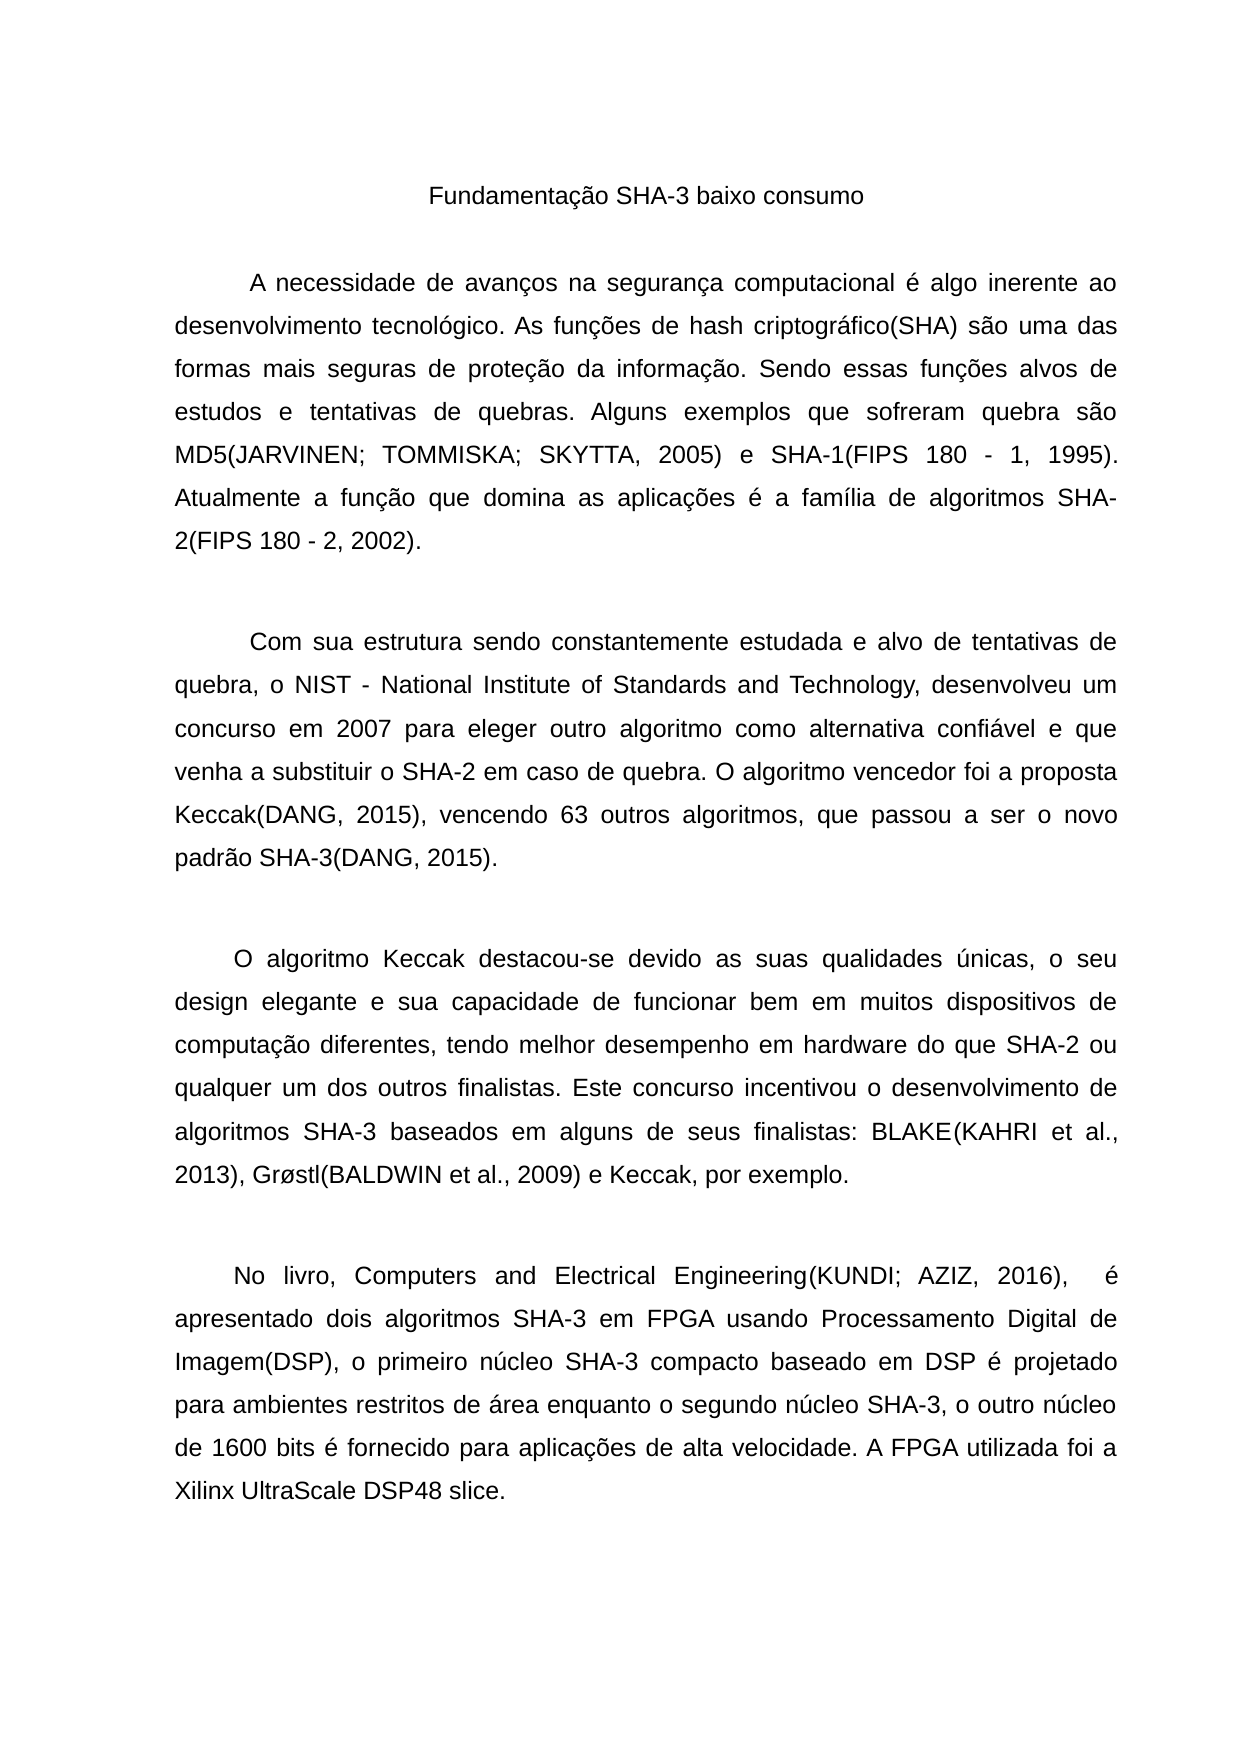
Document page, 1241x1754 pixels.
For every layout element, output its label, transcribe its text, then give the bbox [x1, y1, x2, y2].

text Fundamentação SHA-3 baixo consumo [174, 181, 1119, 210]
text O algoritmo Keccak destacou-se devido as suas qualidades únicas, o seu design elegante e sua capacidade de funcionar bem em muitos dispositivos de computação diferentes, tendo melhor desempenho em hardware do que SHA-2 ou qualquer um dos outros finalistas. Este concurso incentivou o desenvolvimento de algoritmos SHA-3 baseados em alguns de seus finalistas: BLAKE(KAHRI et al., 2013), Grøstl(BALDWIN et al., 2009) e Keccak, por exemplo. [174, 944, 1119, 1188]
text A necessidade de avanços na segurança computacional é algo inerente ao desenvolvimento tecnológico. As funções de hash criptográfico(SHA) são uma das formas mais seguras de proteção da informação. Sendo essas funções alvos de estudos e tentativas de quebras. Alguns exemplos que sofreram quebra são MD5(JARVINEN; TOMMISKA; SKYTTA, 2005) e SHA-1(FIPS 180 - 1, 1995). Atualmente a função que domina as aplicações é a família de algoritmos SHA-2(FIPS 180 - 2, 2002). [174, 267, 1119, 555]
text No livro, Computers and Electrical Engineering(KUNDI; AZIZ, 2016), é apresentado dois algoritmos SHA-3 em FPGA usando Processamento Digital de Imagem(DSP), o primeiro núcleo SHA-3 compacto baseado em DSP é projetado para ambientes restritos de área enquanto o segundo núcleo SHA-3, o outro núcleo de 1600 bits é fornecido para aplicações de alta velocidade. A FPGA utilizada foi a Xilinx UltraScale DSP48 slice. [174, 1261, 1119, 1505]
text Com sua estrutura sendo constantemente estudada e alvo de tentativas de quebra, o NIST - National Institute of Standards and Technology, desenvolveu um concurso em 2007 para eleger outro algoritmo como alternativa confiável e que venha a substituir o SHA-2 em caso de quebra. O algoritmo vencedor foi a proposta Keccak(DANG, 2015), vencendo 63 outros algoritmos, que passou a ser o novo padrão SHA-3(DANG, 2015). [174, 627, 1119, 872]
